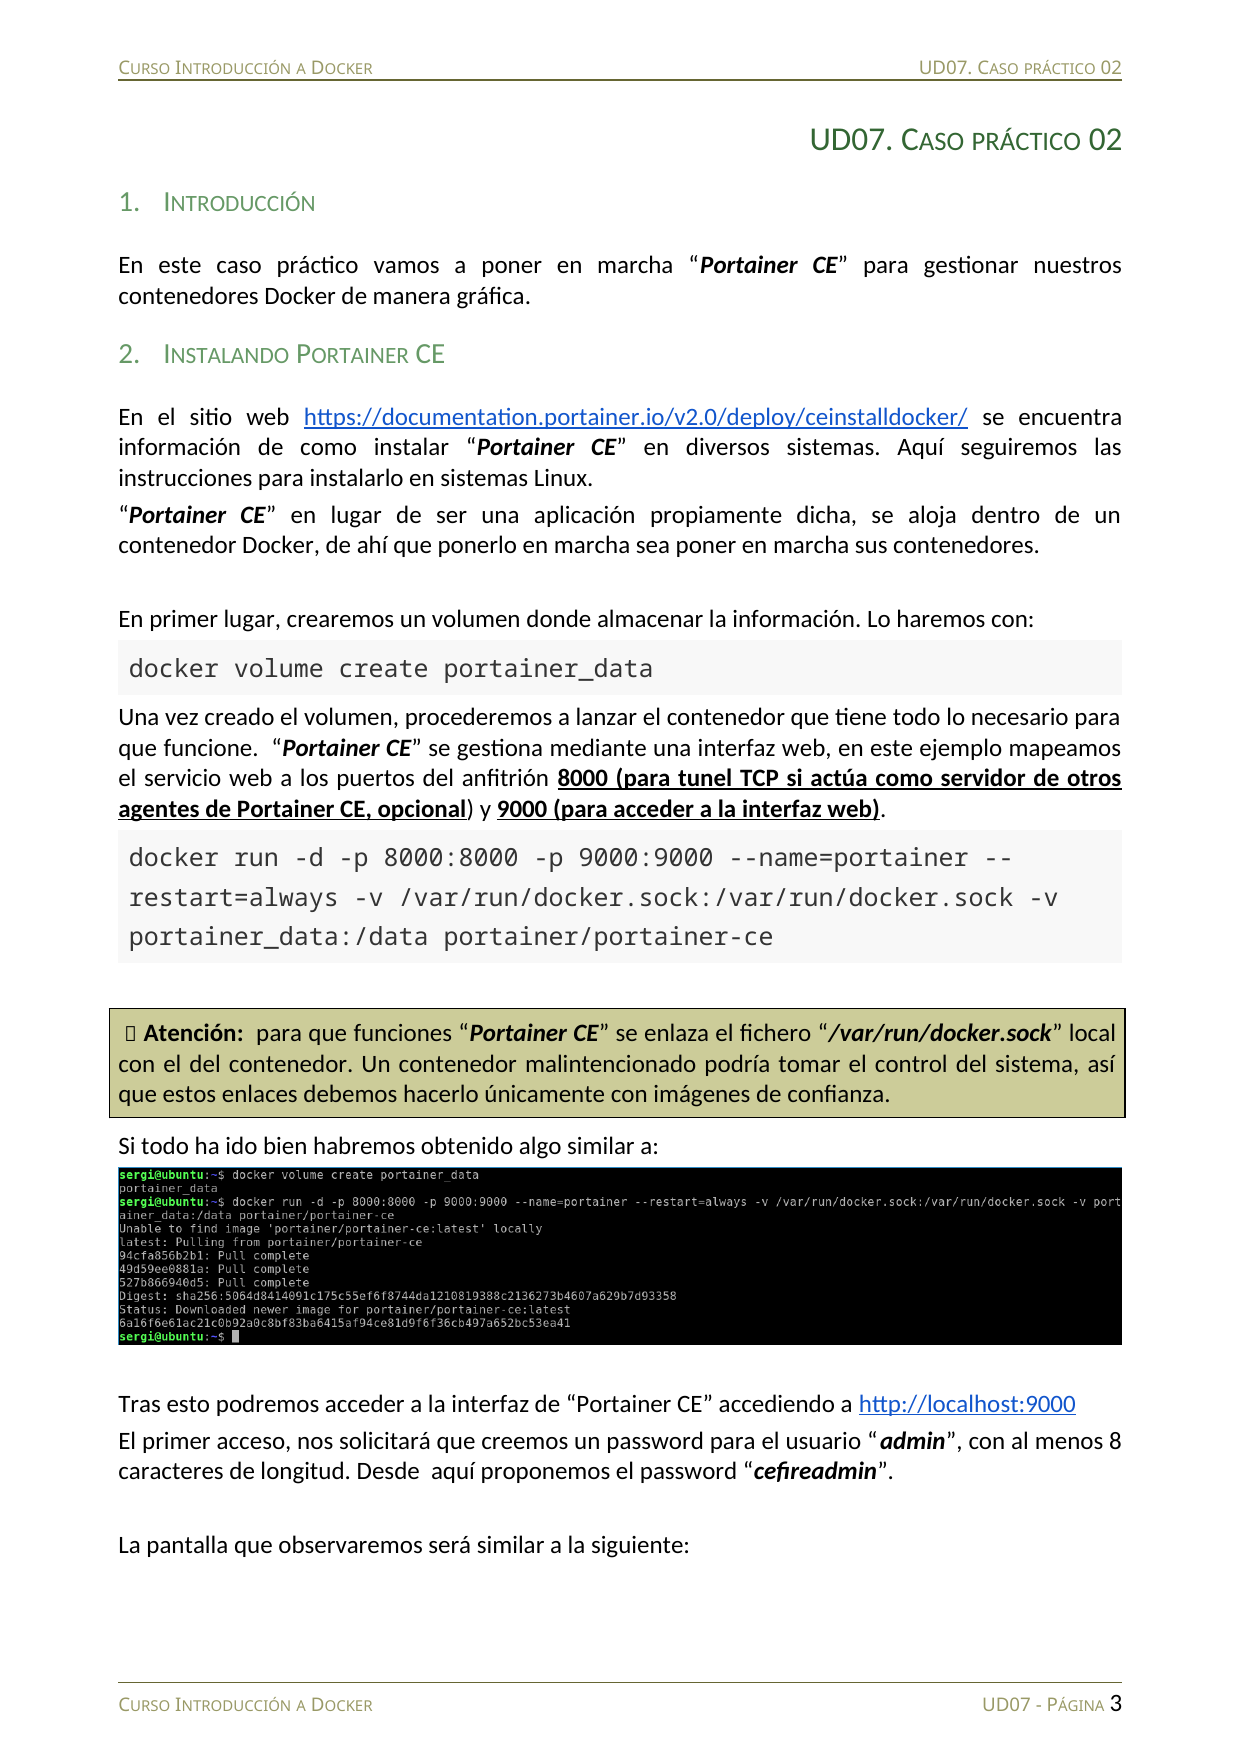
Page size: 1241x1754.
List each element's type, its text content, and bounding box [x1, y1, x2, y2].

text “Portainer CE” en lugar de ser una aplicación propiamente dicha, se aloja dentro de un contenedor Docker, de ahí que ponerlo en marcha sea poner en marcha sus contenedores. [118, 499, 1122, 560]
text Tras esto podremos acceder a la interfaz de “Portainer CE” accediendo a http://localhost:9000 [118, 1388, 1122, 1418]
text UD07. Caso práctico 02 [118, 118, 1122, 159]
picture [118, 1167, 1122, 1345]
text En este caso práctico vamos a poner en marcha “Portainer CE” para gestionar nuestros contenedores Docker de manera gráfica. [118, 249, 1122, 310]
text En primer lugar, crearemos un volumen donde almacenar la información. Lo haremos con: [118, 603, 1122, 634]
table_header docker volume create portainer_data [118, 640, 1122, 695]
text La pantalla que observaremos será similar a la siguiente: [118, 1529, 1122, 1560]
text Una vez creado el volumen, procederemos a lanzar el contenedor que tiene todo lo necesario para que funcione. “Portainer CE” se gestiona mediante una interfaz web, en este ejemplo mapeamos el servicio web a los puertos del anfitrión 8000 (para tunel TCP si actúa como servidor de otros agentes de Portainer CE, opcional) y 9000 (para acceder a la interfaz web). [118, 701, 1122, 823]
text El primer acceso, nos solicitará que creemos un password para el usuario “admin”, con al menos 8 caracteres de longitud. Desde aquí proponemos el password “cefireadmin”. [118, 1425, 1122, 1486]
table_header docker run -d -p 8000:8000 -p 9000:9000 --name=portainer --restart=always -v /var/run/docker.sock:/var/run/docker.sock -v portainer_data:/data portainer/portainer-ce [118, 830, 1122, 963]
text En el sitio web https://documentation.portainer.io/v2.0/deploy/ceinstalldocker/ se encuentra información de como instalar “Portainer CE” en diversos sistemas. Aquí seguiremos las instrucciones para instalarlo en sistemas Linux. [118, 401, 1122, 492]
subtitle Introducción [118, 183, 1122, 219]
text Si todo ha ido bien habremos obtenido algo similar a: [118, 1130, 1122, 1161]
text ❕ Atención: para que funciones “Portainer CE” se enlaza el fichero “/var/run/docker.sock” local con el del contenedor. Un contenedor malintencionado podría tomar el control del sistema, así que estos enlaces debemos hacerlo únicamente con imágenes de confianza. [110, 1009, 1124, 1117]
subtitle Instalando Portainer CE [118, 335, 1122, 371]
